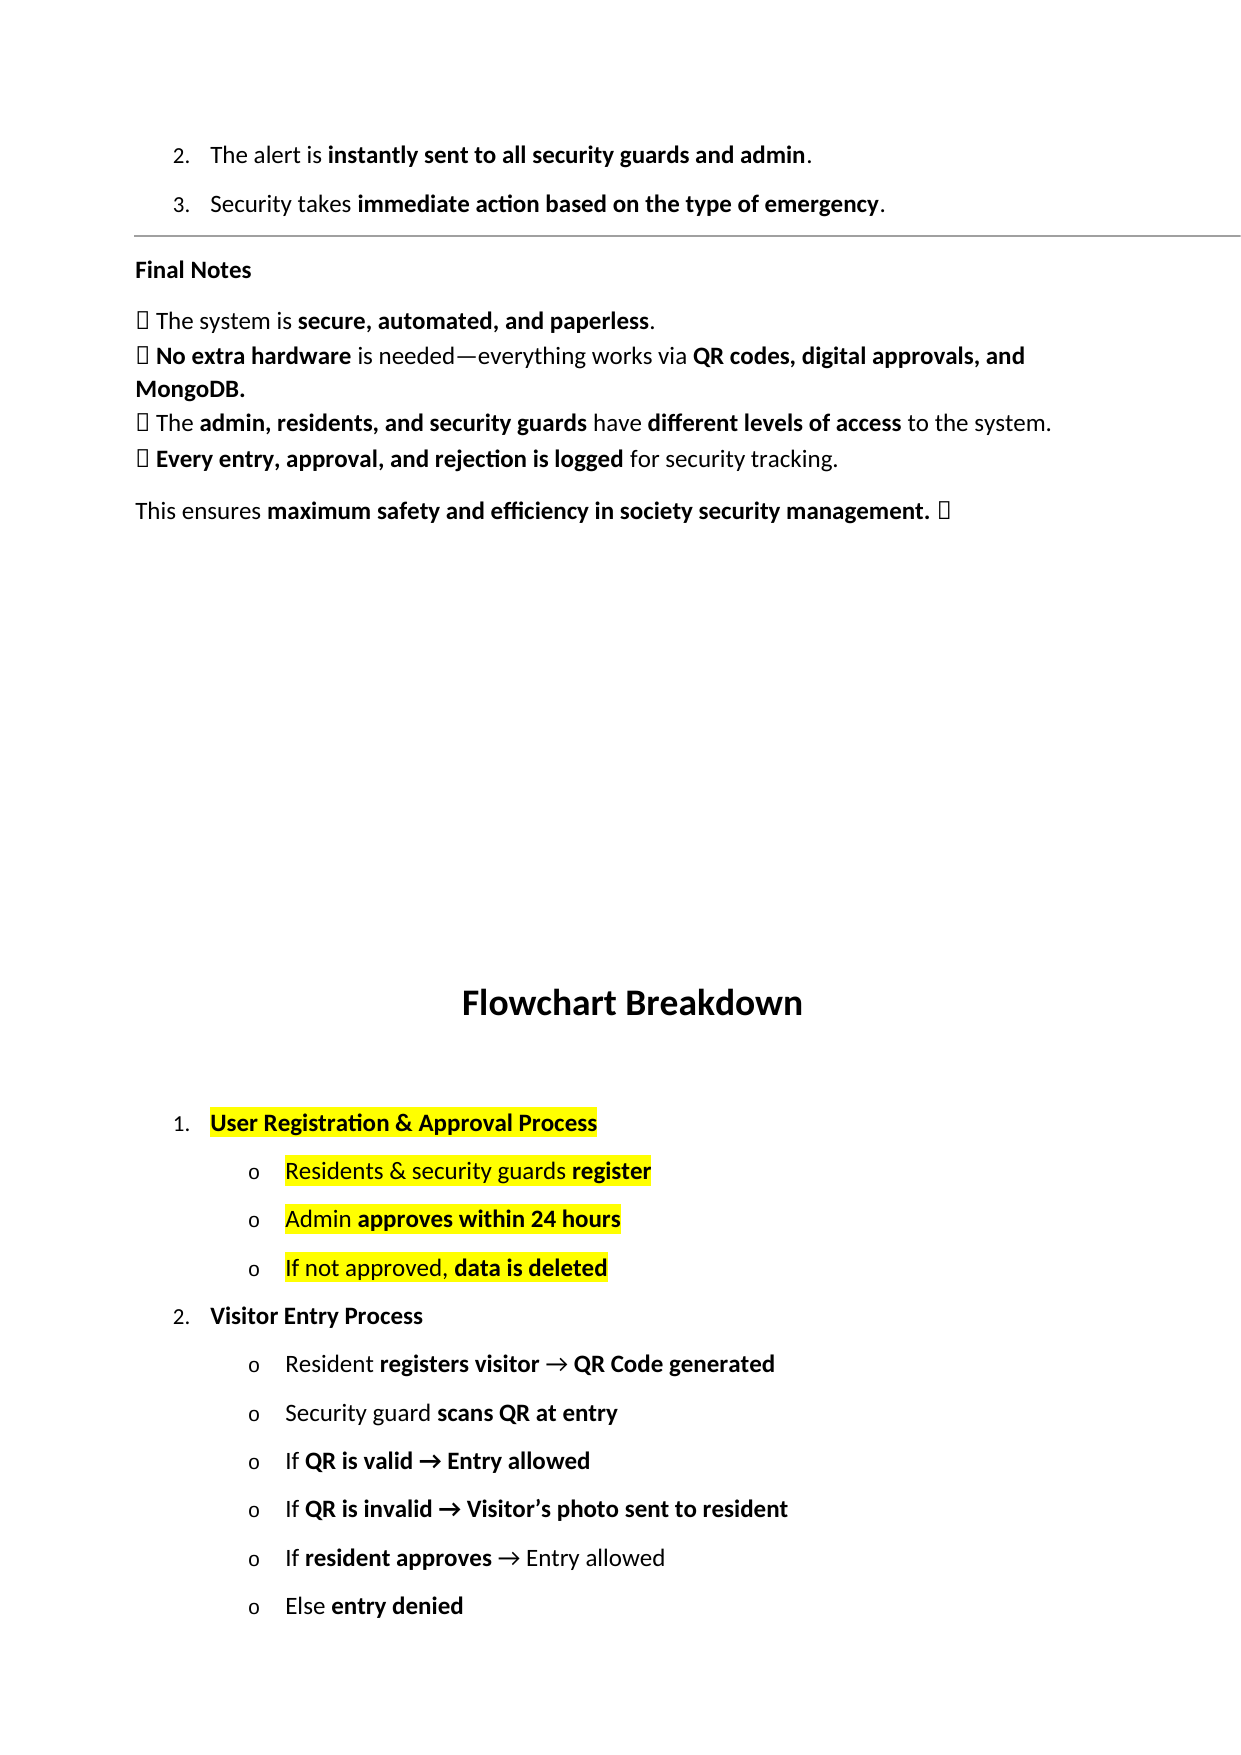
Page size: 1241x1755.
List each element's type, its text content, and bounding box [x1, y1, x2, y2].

list Admin approves within 24 hours [248, 1204, 1130, 1234]
list Visitor Entry Process [173, 1300, 1130, 1331]
list The alert is instantly sent to all security guards and admin. [173, 139, 1130, 170]
text This ensures maximum safety and efficiency in society security management. 🚀 [135, 492, 1130, 526]
list User Registration & Approval Process [173, 1107, 1130, 1137]
list Security takes immediate action based on the type of emergency. [173, 188, 1130, 218]
list If QR is invalid → Visitor’s photo sent to resident [248, 1494, 1130, 1524]
text Final Notes [135, 254, 1130, 284]
list Residents & security guards register [248, 1155, 1130, 1186]
text Flowchart Breakdown [135, 978, 1130, 1024]
list If not approved, data is deleted [248, 1252, 1130, 1282]
list Else entry denied [248, 1590, 1130, 1621]
list If resident approves → Entry allowed [248, 1542, 1130, 1572]
list Resident registers visitor → QR Code generated [248, 1349, 1130, 1379]
text ✅ The system is secure, automated, and paperless. ✅ No extra hardware is needed—everything works via QR codes, digital approvals, and MongoDB. ✅ The admin, residents, and security guards have different levels of access to the system. ✅ Every entry, approval, and rejection is logged for security tracking. [135, 302, 1130, 474]
list If QR is valid → Entry allowed [248, 1445, 1130, 1476]
list Security guard scans QR at entry [248, 1397, 1130, 1427]
